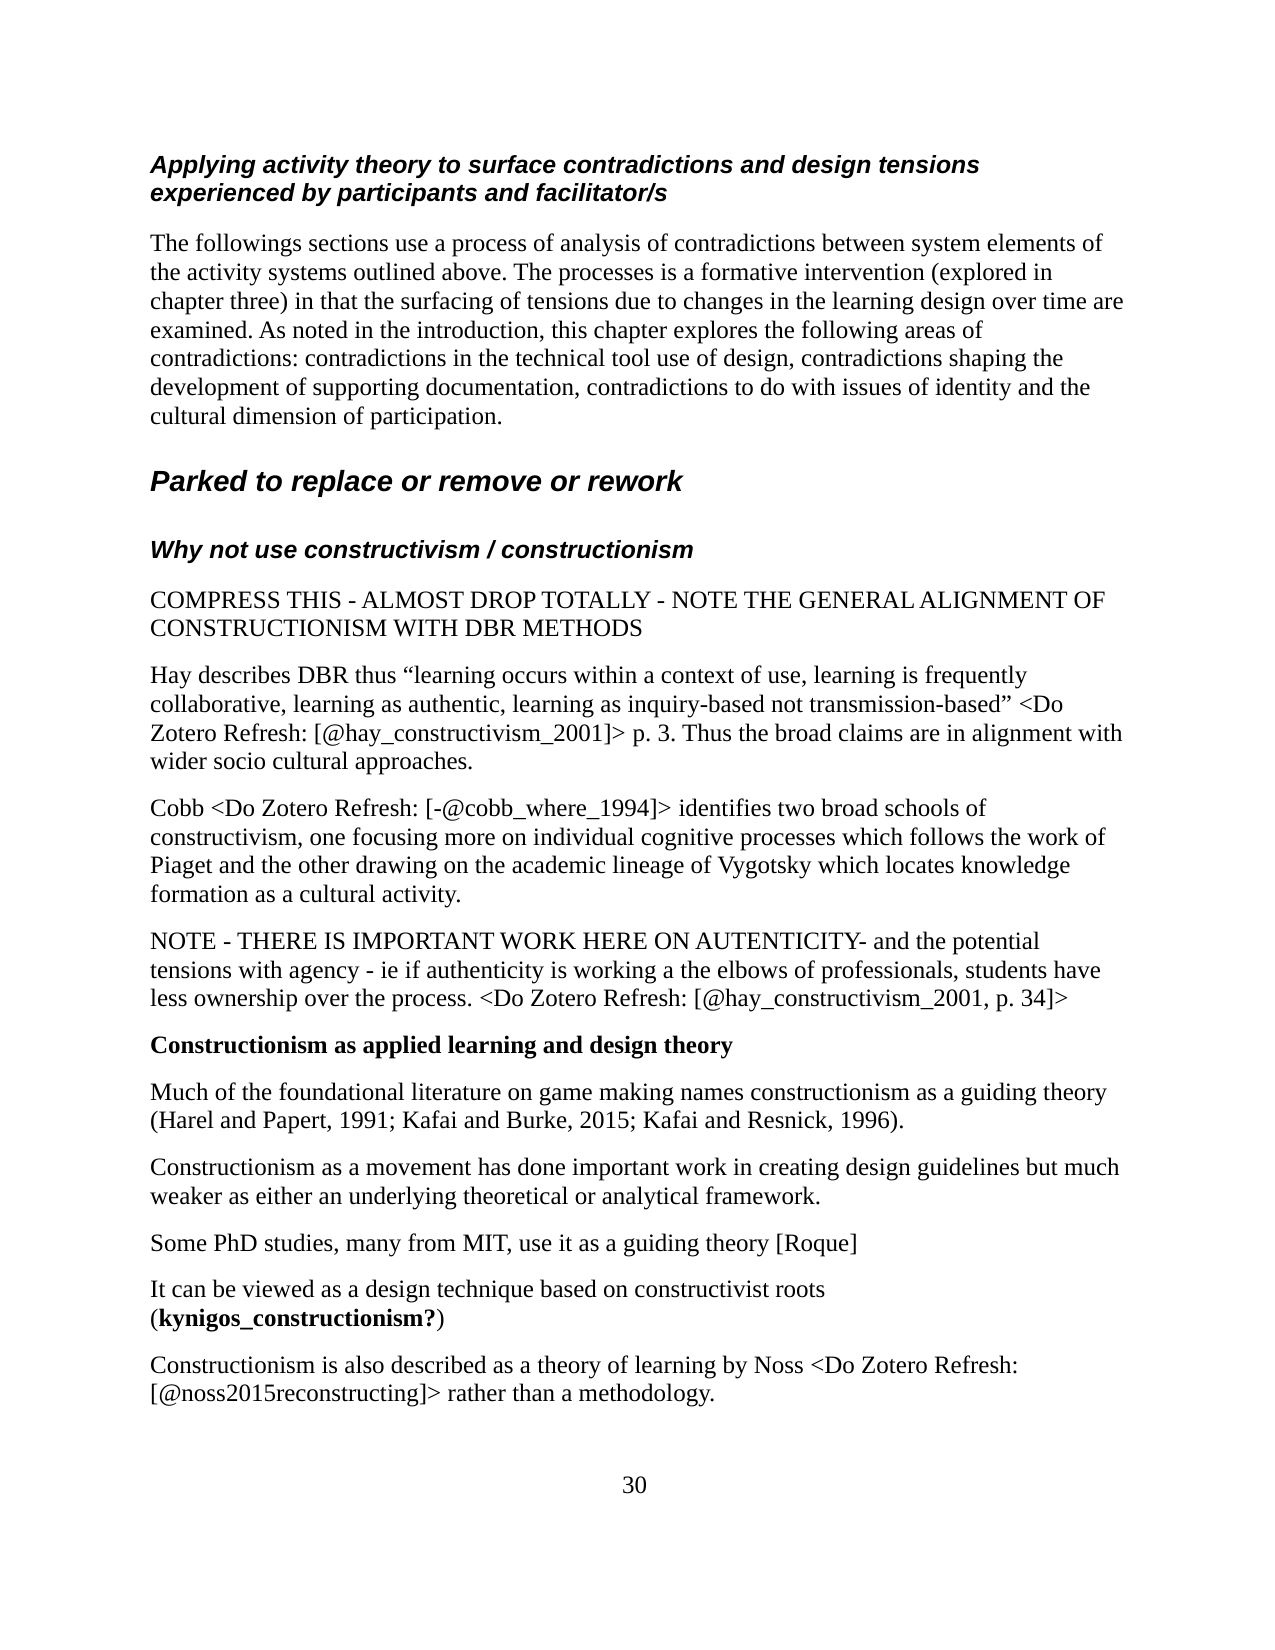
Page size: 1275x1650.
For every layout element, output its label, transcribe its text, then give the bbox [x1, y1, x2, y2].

subtitle Applying activity theory to surface contradictions and design tensions experienced by participants and facilitator/s [150, 150, 1125, 207]
text Constructionism as applied learning and design theory [150, 1030, 1125, 1059]
text Some PhD studies, many from MIT, use it as a guiding theory [Roque] [150, 1228, 1125, 1256]
text COMPRESS THIS - ALMOST DROP TOTALLY - NOTE THE GENERAL ALIGNMENT OF CONSTRUCTIONISM WITH DBR METHODS [150, 585, 1125, 642]
text Constructionism is also described as a theory of learning by Noss <Do Zotero Refresh: [@noss2015reconstructing]> rather than a methodology. [150, 1350, 1125, 1407]
text It can be viewed as a design technique based on constructivist roots (kynigos_constructionism?) [150, 1274, 1125, 1332]
text Cobb <Do Zotero Refresh: [-@cobb_where_1994]> identifies two broad schools of constructivism, one focusing more on individual cognitive processes which follows the work of Piaget and the other drawing on the academic lineage of Vygotsky which locates knowledge formation as a cultural activity. [150, 793, 1125, 908]
text The followings sections use a process of analysis of contradictions between system elements of the activity systems outlined above. The processes is a formative intervention (explored in chapter three) in that the surfacing of tensions due to changes in the learning design over time are examined. As noted in the introduction, this chapter explores the following areas of contradictions: contradictions in the technical tool use of design, contradictions shaping the development of supporting documentation, contradictions to do with issues of identity and the cultural dimension of participation. [150, 228, 1125, 430]
text Much of the foundational literature on game making names constructionism as a guiding theory (Harel and Papert, 1991; Kafai and Burke, 2015; Kafai and Resnick, 1996). [150, 1077, 1125, 1134]
text NOTE - THERE IS IMPORTANT WORK HERE ON AUTENTICITY- and the potential tensions with agency - ie if authenticity is working a the elbows of professionals, students have less ownership over the process. <Do Zotero Refresh: [@hay_constructivism_2001, p. 34]> [150, 926, 1125, 1012]
subtitle Parked to replace or remove or rework [150, 464, 1125, 497]
text Hay describes DBR thus “learning occurs within a context of use, learning is frequently collaborative, learning as authentic, learning as inquiry-based not transmission-based” <Do Zotero Refresh: [@hay_constructivism_2001]> p. 3. Thus the broad claims are in alignment with wider socio cultural approaches. [150, 660, 1125, 775]
subtitle Why not use constructivism / constructionism [150, 535, 1125, 563]
text Constructionism as a movement has done important work in creating design guidelines but much weaker as either an underlying theoretical or analytical framework. [150, 1152, 1125, 1210]
